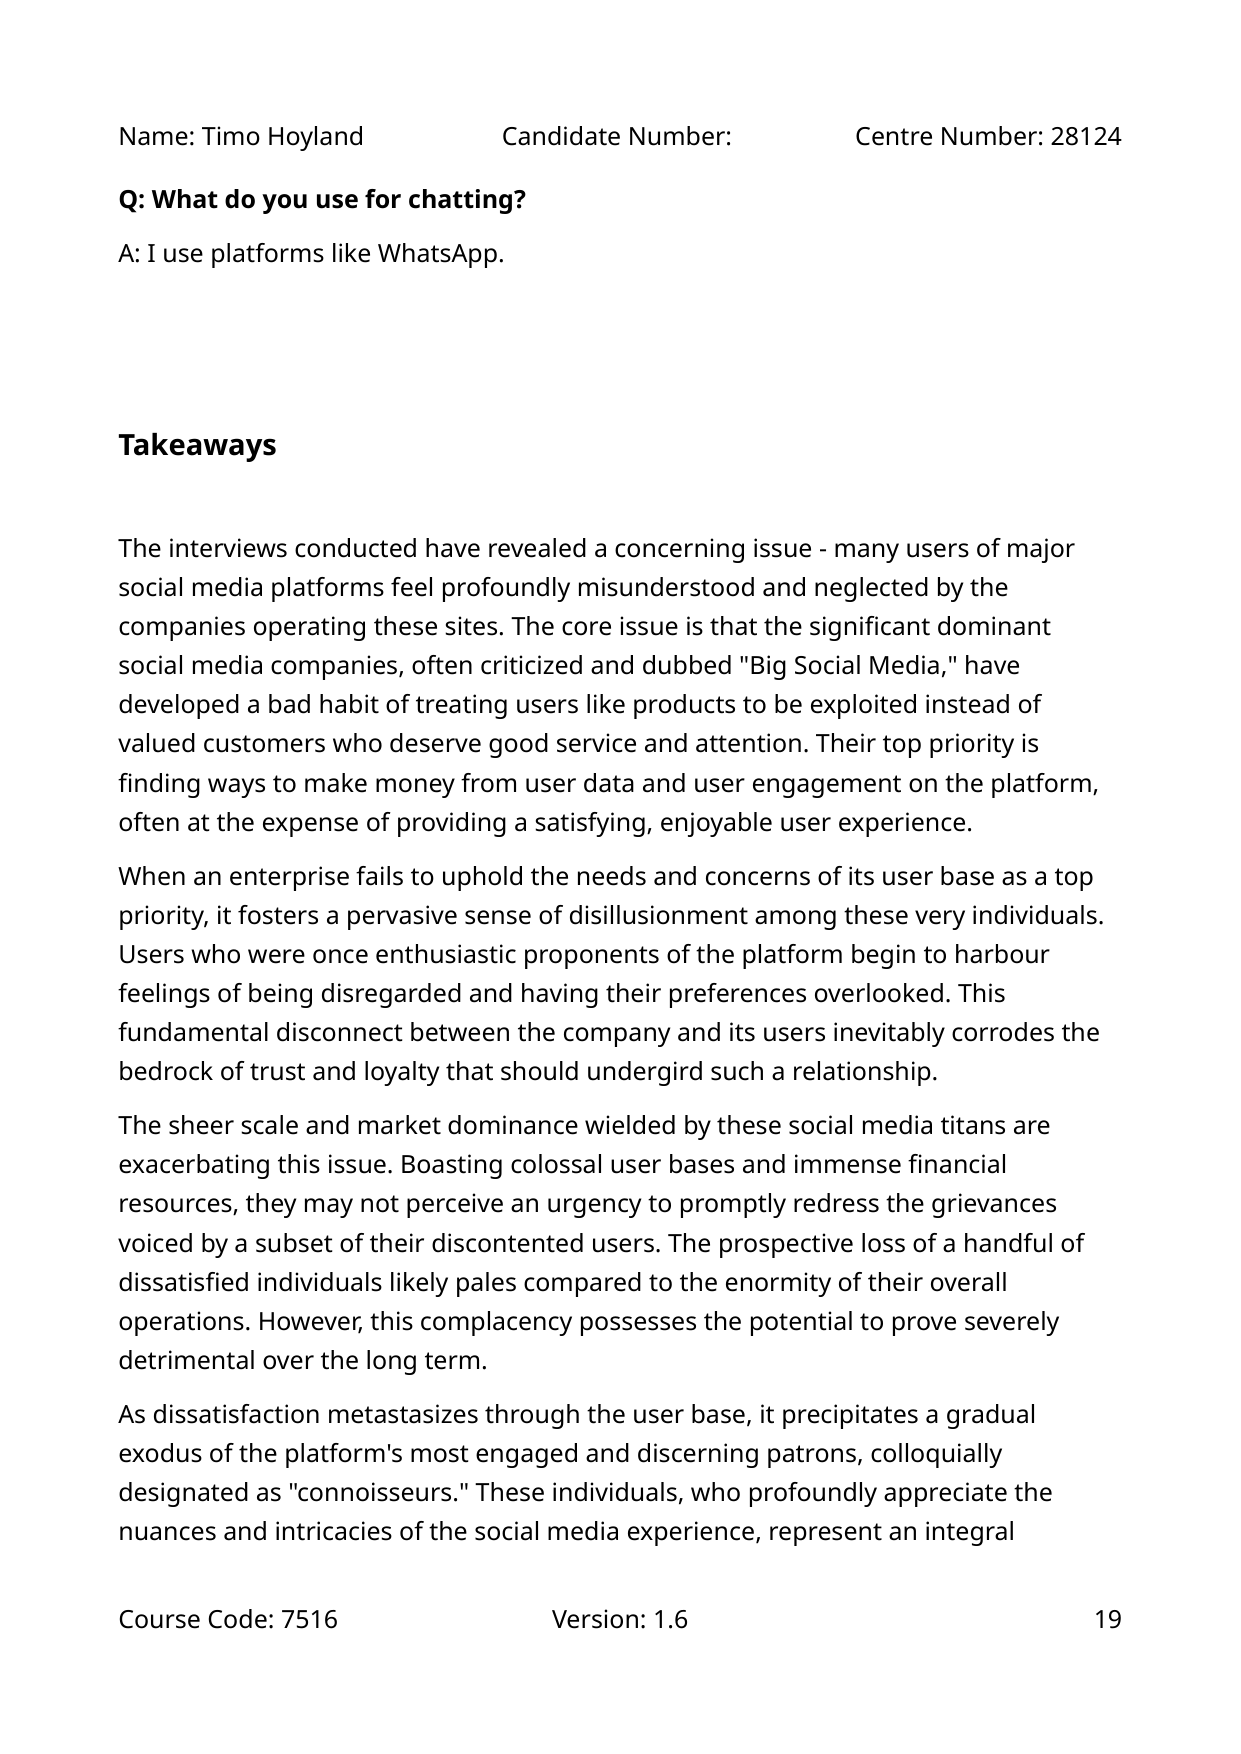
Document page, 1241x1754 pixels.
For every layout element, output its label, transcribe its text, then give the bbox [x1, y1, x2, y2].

subtitle Takeaways [118, 424, 1122, 464]
text When an enterprise fails to uphold the needs and concerns of its user base as a top priority, it fosters a pervasive sense of disillusionment among these very individuals. Users who were once enthusiastic proponents of the platform begin to harbour feelings of being disregarded and having their preferences overlooked. This fundamental disconnect between the company and its users inevitably corrodes the bedrock of trust and loyalty that should undergird such a relationship. [118, 858, 1122, 1088]
text The sheer scale and market dominance wielded by these social media titans are exacerbating this issue. Boasting colossal user bases and immense financial resources, they may not perceive an urgency to promptly redress the grievances voiced by a subset of their discontented users. The prospective loss of a handful of dissatisfied individuals likely pales compared to the enormity of their overall operations. However, this complacency possesses the potential to prove severely detrimental over the long term. [118, 1108, 1122, 1377]
text A: I use platforms like WhatsApp. [118, 235, 1122, 269]
text The interviews conducted have revealed a concerning issue - many users of major social media platforms feel profoundly misunderstood and neglected by the companies operating these sites. The core issue is that the significant dominant social media companies, often criticized and dubbed "Big Social Media," have developed a bad habit of treating users like products to be exploited instead of valued customers who deserve good service and attention. Their top priority is finding ways to make money from user data and user engagement on the platform, often at the expense of providing a satisfying, enjoyable user experience. [118, 530, 1122, 838]
text As dissatisfaction metastasizes through the user base, it precipitates a gradual exodus of the platform's most engaged and discerning patrons, colloquially designated as "connoisseurs." These individuals, who profoundly appreciate the nuances and intricacies of the social media experience, represent an integral [118, 1396, 1122, 1548]
text Q: What do you use for chatting? [118, 182, 1122, 216]
